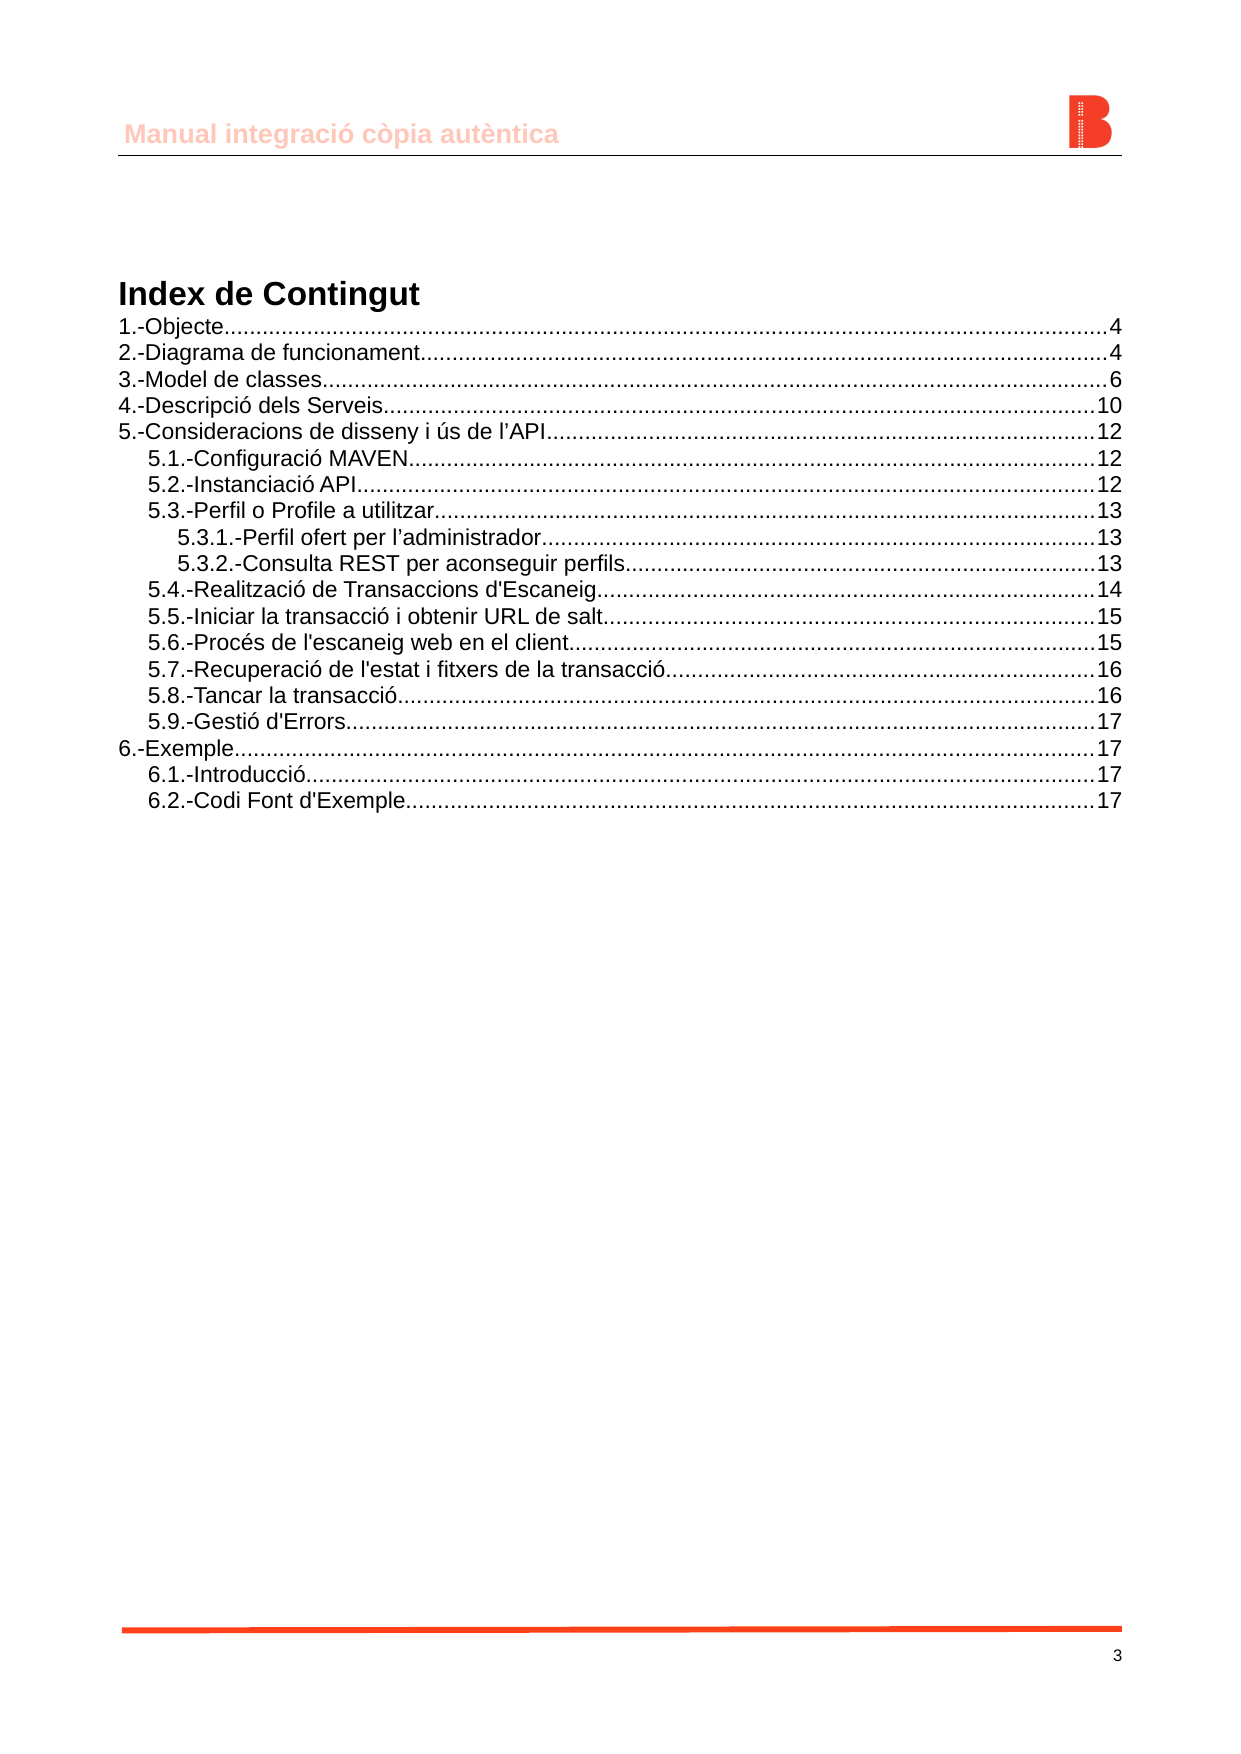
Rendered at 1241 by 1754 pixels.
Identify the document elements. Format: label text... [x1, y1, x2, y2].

picture [1063, 94, 1117, 150]
text 5.3.2.-Consulta REST per aconseguir perfils 13 [177, 550, 1122, 576]
text 5.3.1.-Perfil ofert per l’administrador 13 [177, 524, 1122, 550]
text 1.-Objecte 4 [118, 313, 1122, 339]
text 6.-Exemple 17 [118, 734, 1122, 761]
text 4.-Descripció dels Serveis 10 [118, 392, 1122, 418]
text 5.4.-Realització de Transaccions d'Escaneig 14 [148, 576, 1122, 603]
text 5.5.-Iniciar la transacció i obtenir URL de salt 15 [148, 603, 1122, 629]
subtitle Index de Contingut [118, 274, 1122, 313]
text 5.2.-Instanciació API 12 [148, 471, 1122, 497]
text 6.1.-Introducció 17 [148, 761, 1122, 787]
text 5.8.-Tancar la transacció 16 [148, 682, 1122, 708]
text 5.9.-Gestió d'Errors 17 [148, 708, 1122, 734]
text 5.6.-Procés de l'escaneig web en el client 15 [148, 629, 1122, 656]
text 3.-Model de classes 6 [118, 366, 1122, 392]
text 5.7.-Recuperació de l'estat i fitxers de la transacció 16 [148, 656, 1122, 682]
text 5.3.-Perfil o Profile a utilitzar 13 [148, 497, 1122, 524]
text 5.-Consideracions de disseny i ús de l’API 12 [118, 418, 1122, 445]
text 5.1.-Configuració MAVEN 12 [148, 445, 1122, 471]
text 6.2.-Codi Font d'Exemple 17 [148, 787, 1122, 814]
text 2.-Diagrama de funcionament 4 [118, 339, 1122, 366]
